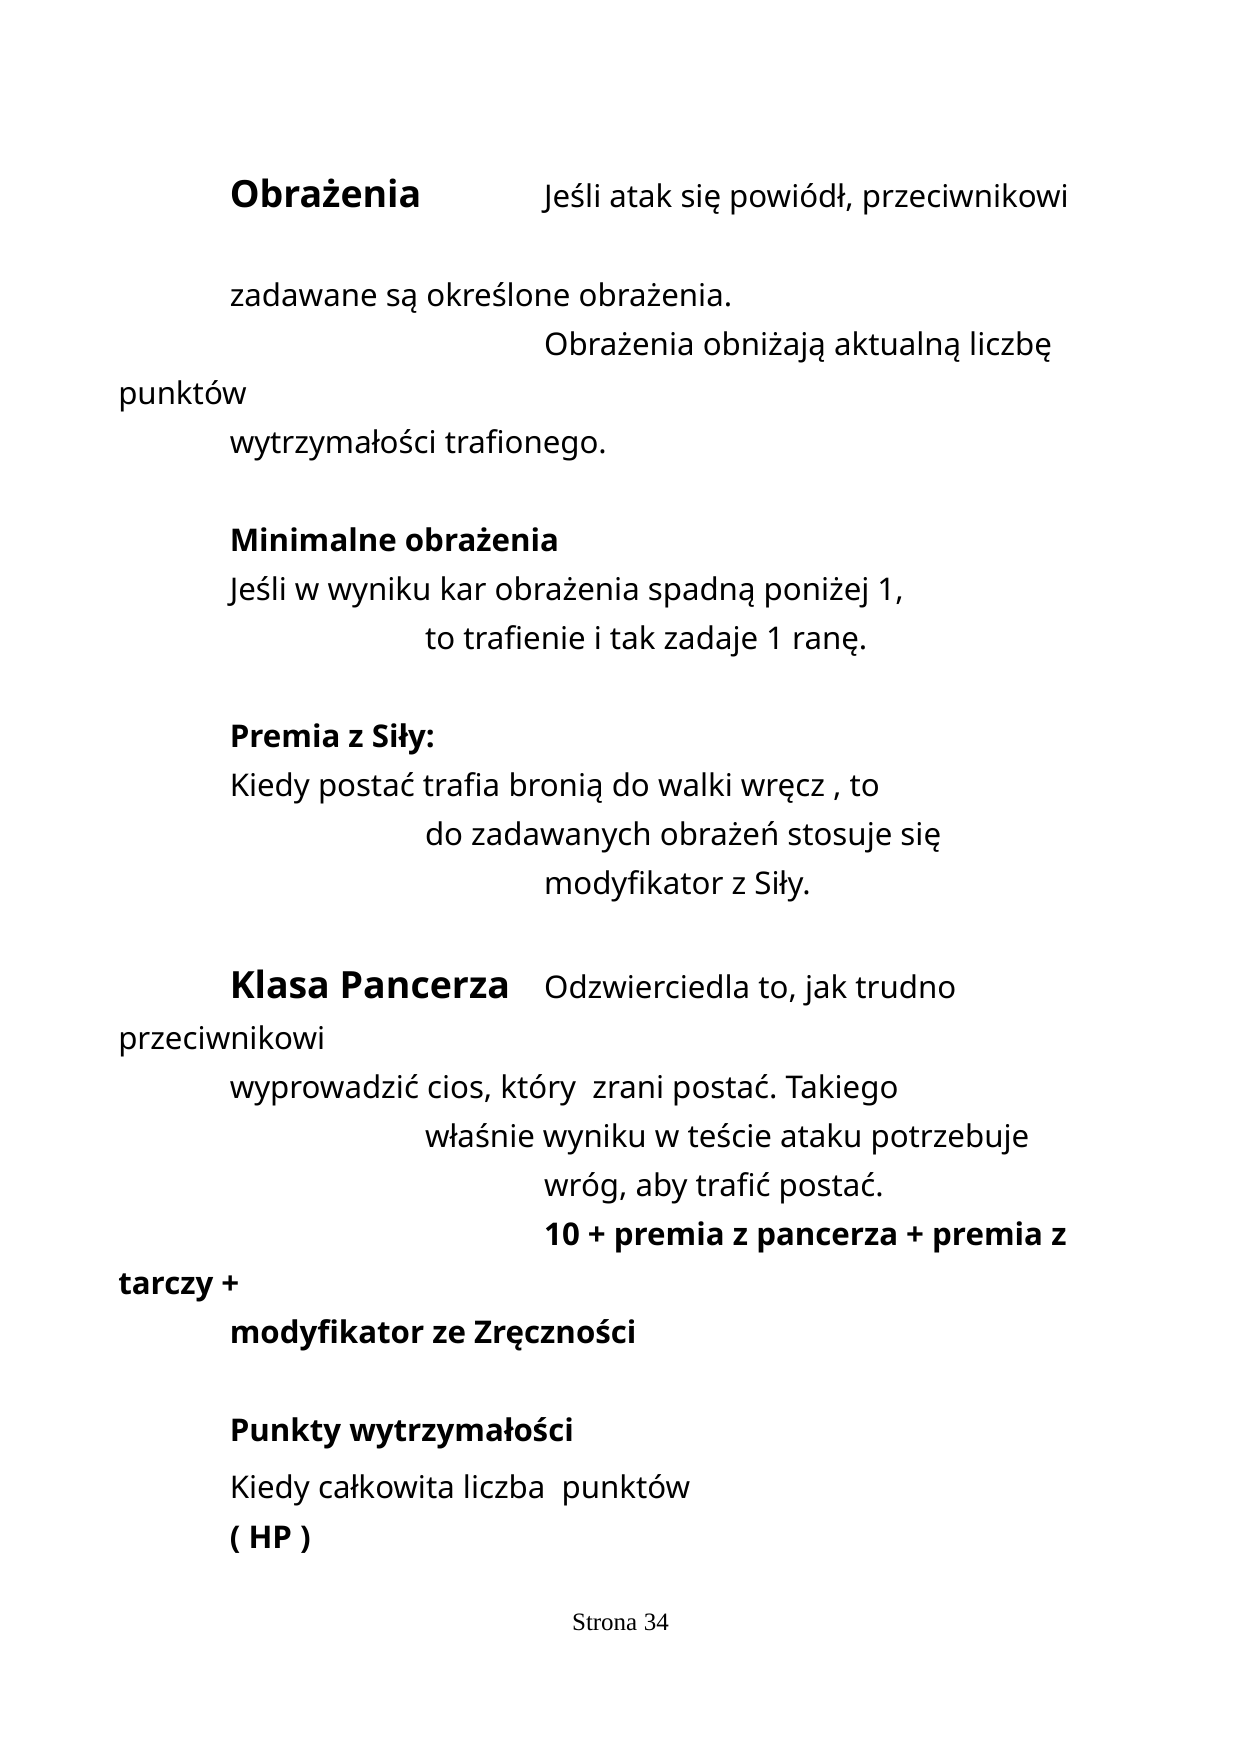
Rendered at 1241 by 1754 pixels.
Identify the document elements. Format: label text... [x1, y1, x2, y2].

text Premia z Siły: Kiedy postać trafia bronią do walki wręcz , to do zadawanych obrażeń stosuje się modyfikator z Siły. [118, 714, 1122, 952]
text 10 + premia z pancerza + premia z tarczy + modyfikator ze Zręczności [118, 1212, 1122, 1353]
text Obrażenia obniżają aktualną liczbę punktów wytrzymałości trafionego. [118, 322, 1122, 463]
text Obrażenia Jeśli atak się powiódł, przeciwnikowi zadawane są określone obrażenia. [118, 167, 1122, 316]
text Minimalne obrażenia Jeśli w wyniku kar obrażenia spadną poniżej 1, to trafienie i tak zadaje 1 ranę. [118, 518, 1122, 659]
text Klasa Pancerza Odzwierciedla to, jak trudno przeciwnikowi wyprowadzić cios, który zrani postać. Takiego właśnie wyniku w teście ataku potrzebuje wróg, aby trafić postać. [118, 959, 1122, 1206]
text Punkty wytrzymałości Kiedy całkowita liczba punktów ( HP ) [118, 1408, 1122, 1558]
